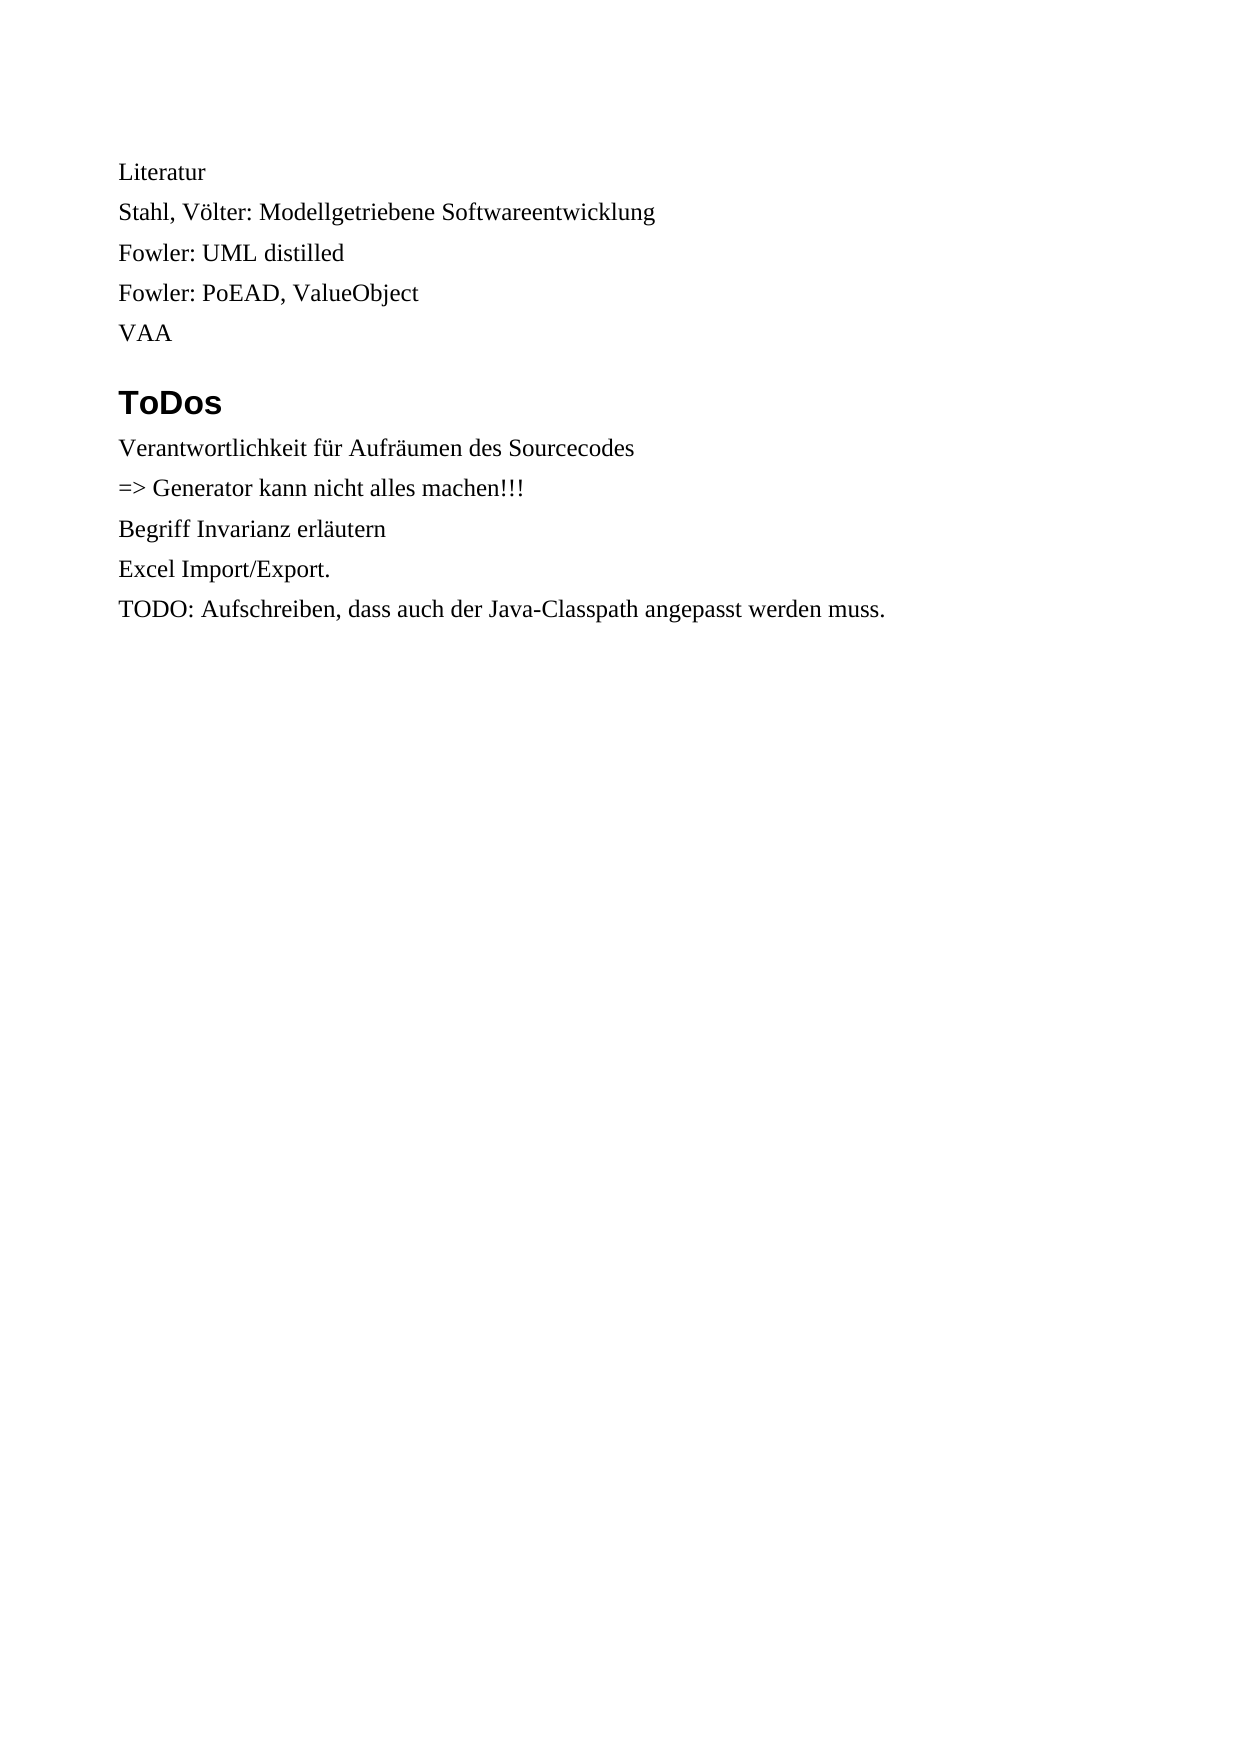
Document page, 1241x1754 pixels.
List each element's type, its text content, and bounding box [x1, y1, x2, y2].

text Fowler: PoEAD, ValueObject [118, 279, 1122, 307]
text Fowler: UML distilled [118, 239, 1122, 266]
text Literatur [118, 158, 1122, 186]
text TODO: Aufschreiben, dass auch der Java-Classpath angepasst werden muss. [118, 595, 1122, 623]
text Begriff Invarianz erläutern [118, 515, 1122, 542]
text Verantwortlichkeit für Aufräumen des Sourcecodes [118, 434, 1122, 462]
text Excel Import/Export. [118, 555, 1122, 583]
text Stahl, Völter: Modellgetriebene Softwareentwicklung [118, 198, 1122, 226]
text VAA [118, 319, 1122, 347]
text => Generator kann nicht alles machen!!! [118, 474, 1122, 502]
subtitle ToDos [118, 384, 1122, 422]
